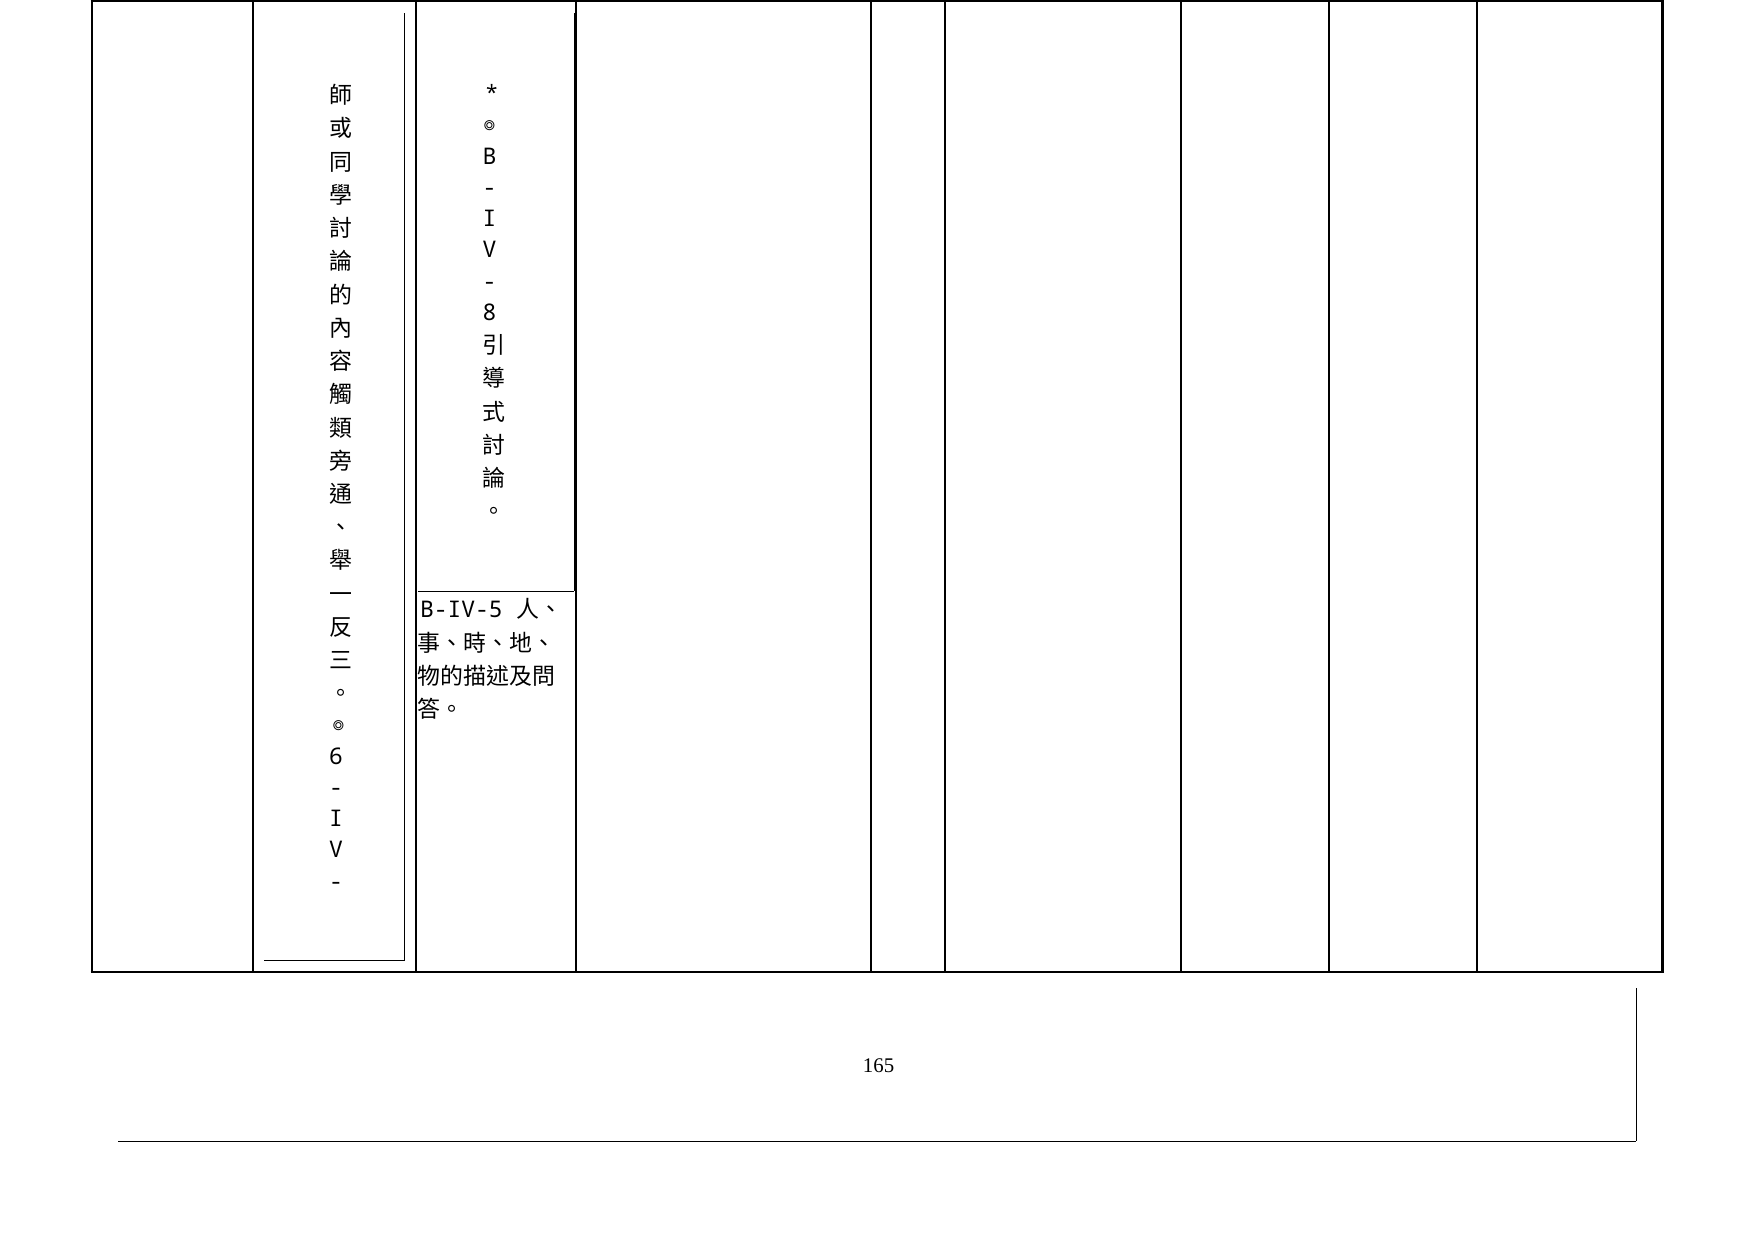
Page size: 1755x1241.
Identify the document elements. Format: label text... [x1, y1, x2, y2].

table_cell [577, 2, 870, 971]
table_cell *◎B-IV-8 引導式討論。 B-IV-5 人、事、時、地、物的描述及問答。 [417, 2, 575, 971]
table_cell [1330, 2, 1476, 971]
table_cell [93, 2, 252, 971]
table_cell [872, 2, 944, 971]
table_cell 師或同學討論的內容觸類旁通、舉一反三。 ◎6-IV- [254, 2, 415, 971]
table_cell [1182, 2, 1328, 971]
table_cell [1478, 2, 1661, 971]
table_cell [946, 2, 1180, 971]
